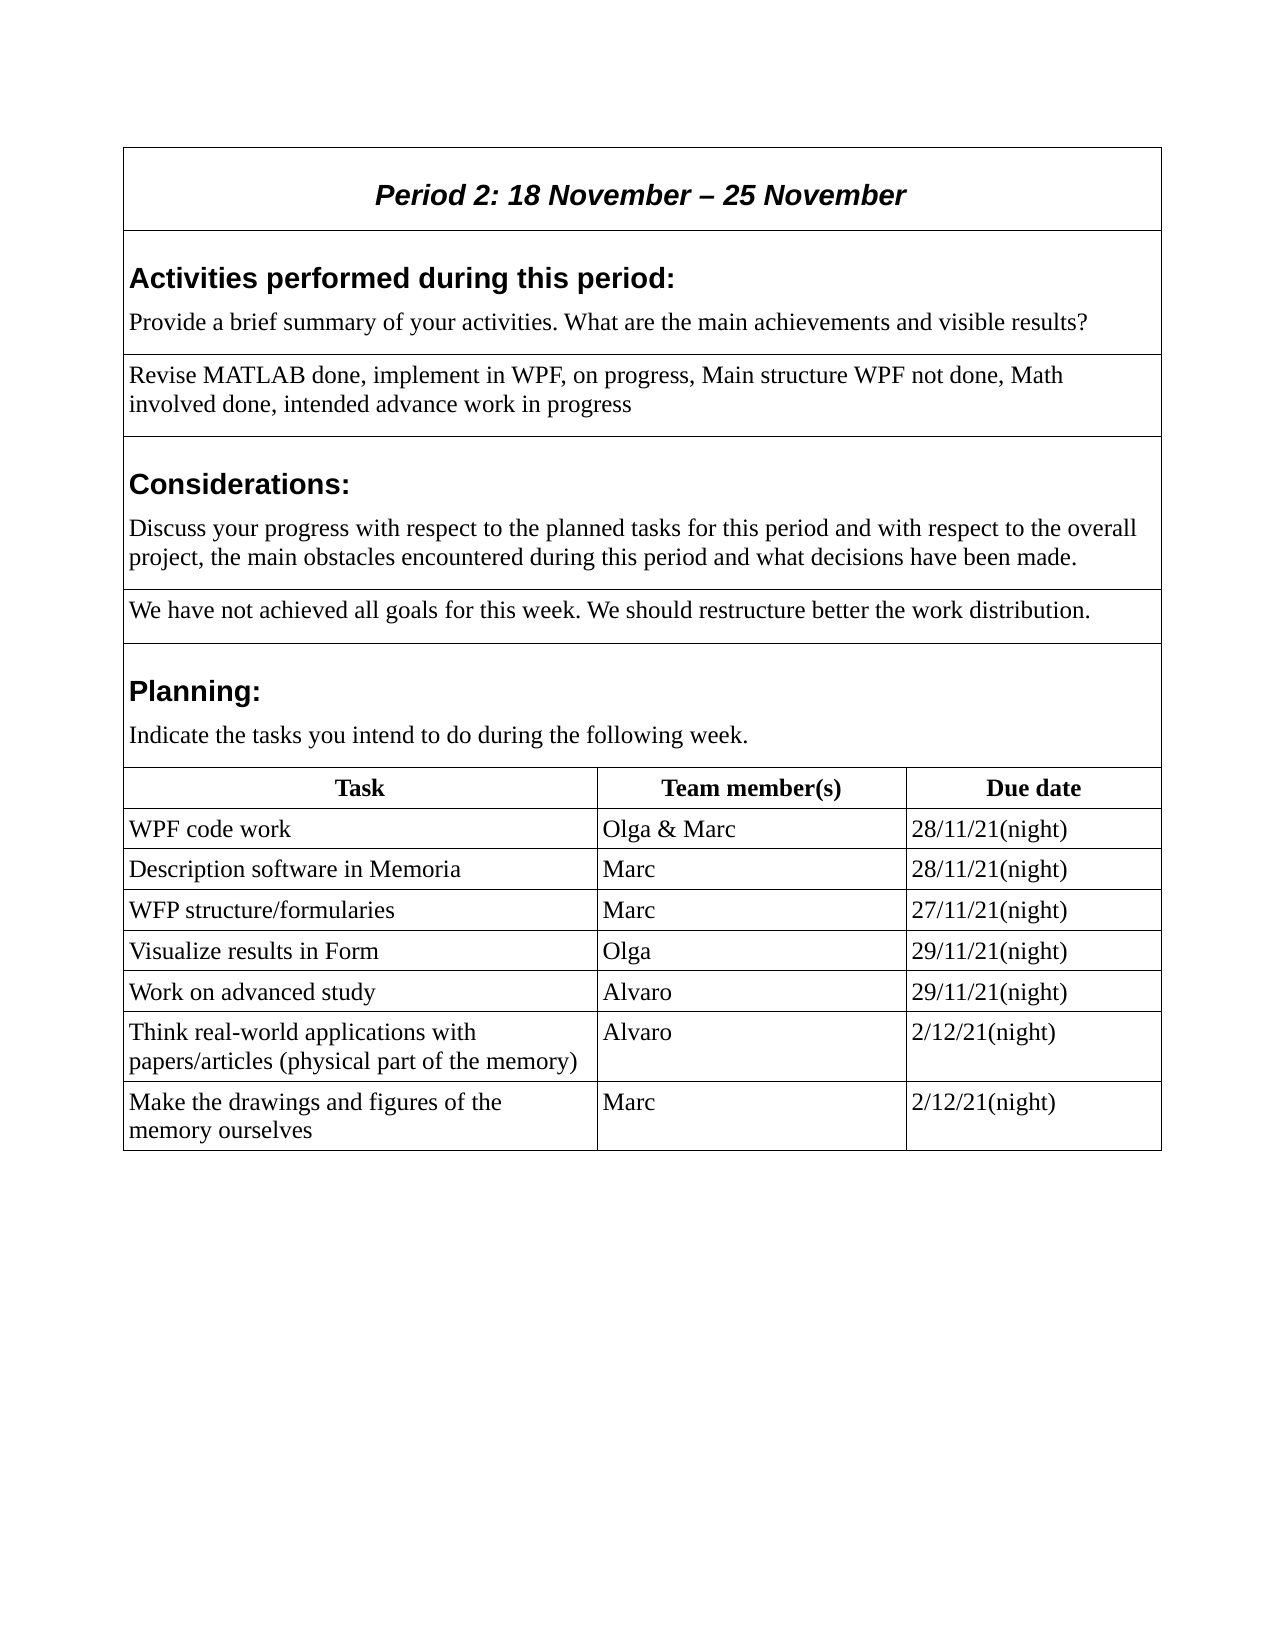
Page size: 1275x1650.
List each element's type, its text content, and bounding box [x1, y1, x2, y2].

table_cell 27/11/21(night) [907, 890, 1161, 929]
table_cell Olga [598, 931, 906, 970]
table_cell 28/11/21(night) [907, 849, 1161, 889]
table_cell 29/11/21(night) [907, 971, 1161, 1011]
table_cell Due date [907, 768, 1161, 807]
table_cell Considerations: Discuss your progress with respect to the planned tasks for this period and with respect to the overall project, the main obstacles encountered during this period and what decisions have been made. [124, 437, 1161, 589]
table_cell Activities performed during this period: Provide a brief summary of your activities. What are the main achievements and visible results? [124, 231, 1161, 354]
table_cell Marc [598, 1082, 906, 1150]
table_cell WPF code work [124, 809, 597, 848]
table_cell Planning: Indicate the tasks you intend to do during the following week. [124, 644, 1161, 767]
table_header Period 2: 18 November – 25 November [124, 148, 1161, 230]
table_cell Olga & Marc [598, 809, 906, 848]
table_cell We have not achieved all goals for this week. We should restructure better the work distribution. [124, 590, 1161, 642]
table_cell Description software in Memoria [124, 849, 597, 889]
table_cell 28/11/21(night) [907, 809, 1161, 848]
table_cell Make the drawings and figures of the memory ourselves [124, 1082, 597, 1150]
table_cell 2/12/21(night) [907, 1082, 1161, 1150]
table_cell Alvaro [598, 971, 906, 1011]
table_cell Think real-world applications with papers/articles (physical part of the memory) [124, 1012, 597, 1081]
table_cell Work on advanced study [124, 971, 597, 1011]
table_cell Revise MATLAB done, implement in WPF, on progress, Main structure WPF not done, Math involved done, intended advance work in progress [124, 355, 1161, 436]
table_cell Team member(s) [598, 768, 906, 807]
table_cell 29/11/21(night) [907, 931, 1161, 970]
table_cell Marc [598, 849, 906, 889]
table_cell Marc [598, 890, 906, 929]
table_cell 2/12/21(night) [907, 1012, 1161, 1081]
table_cell WFP structure/formularies [124, 890, 597, 929]
table_cell Task [124, 768, 597, 807]
table_cell Visualize results in Form [124, 931, 597, 970]
table_cell Alvaro [598, 1012, 906, 1081]
